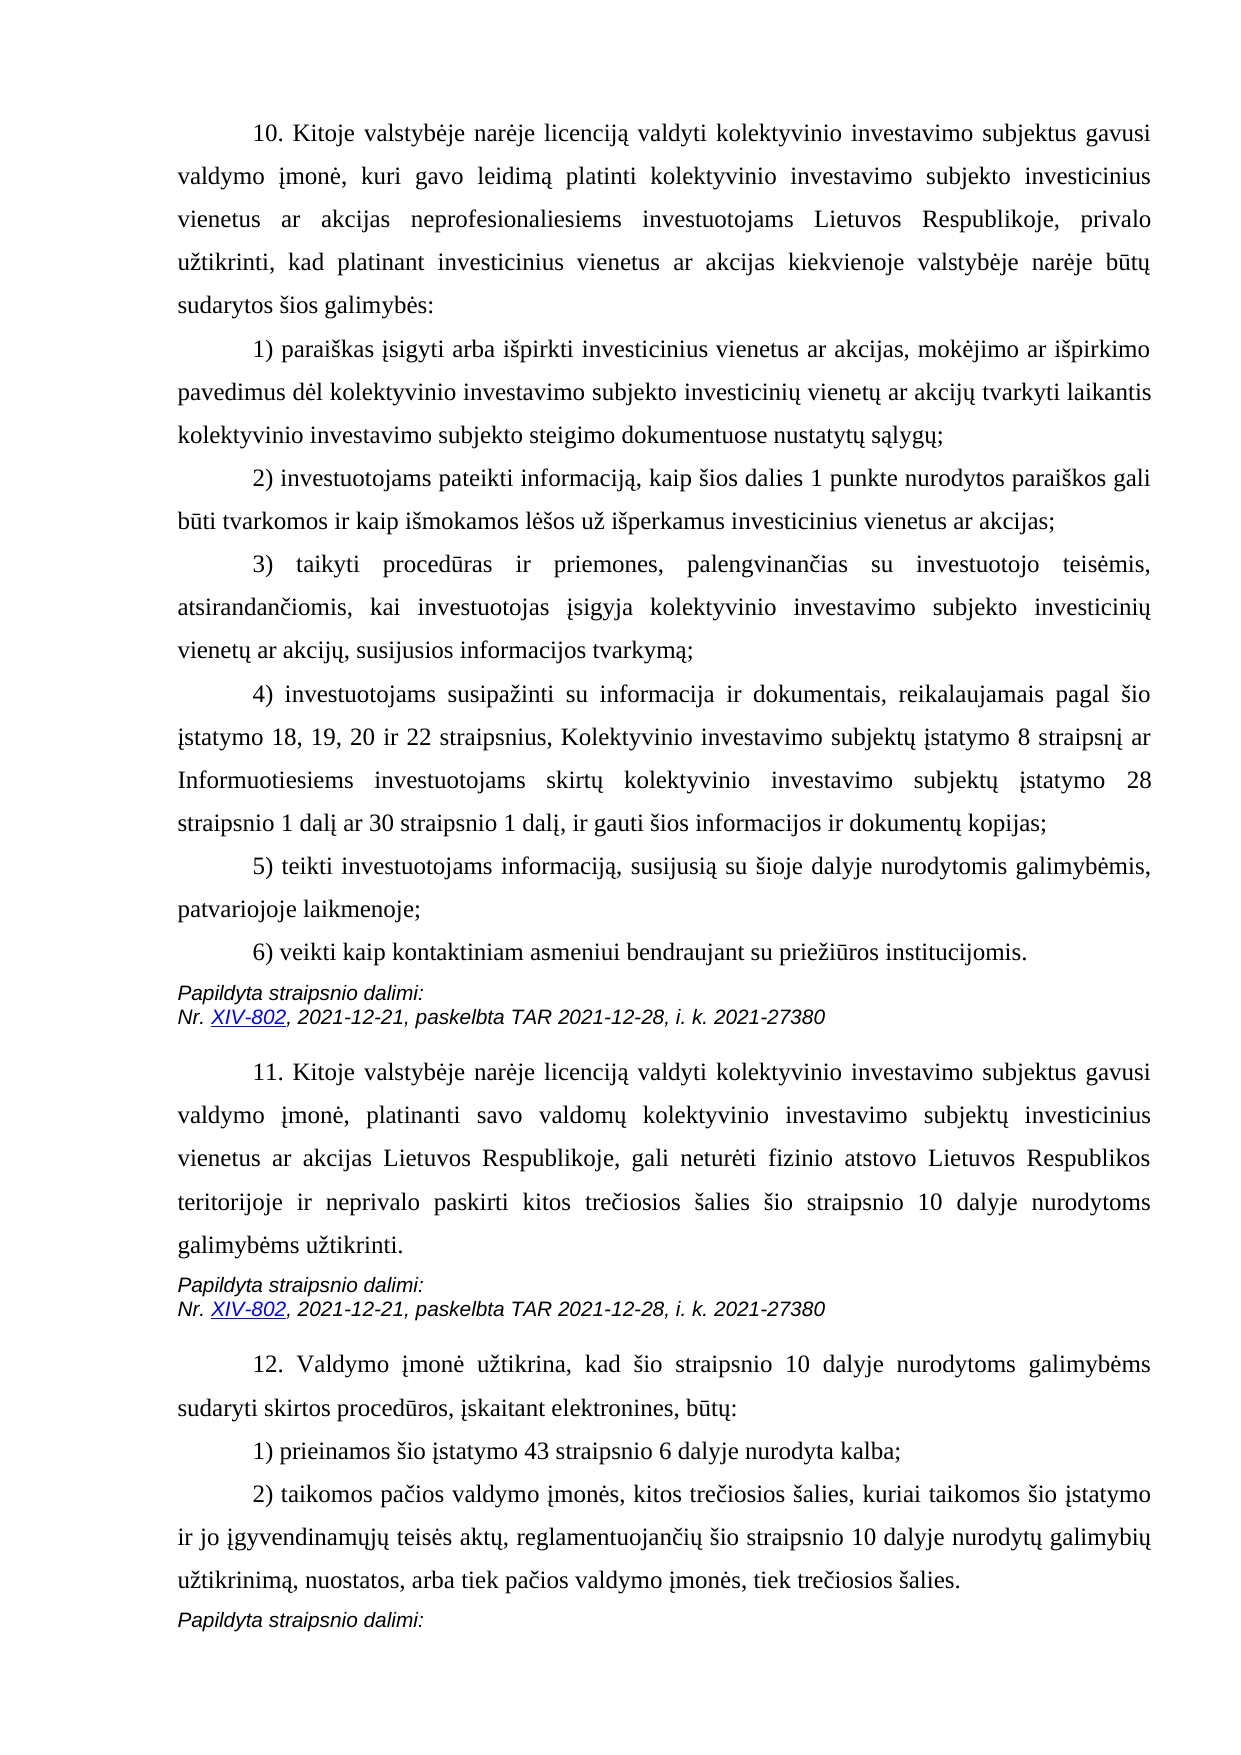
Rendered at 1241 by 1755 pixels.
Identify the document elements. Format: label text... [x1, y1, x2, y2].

text 12. Valdymo įmonė užtikrina, kad šio straipsnio 10 dalyje nurodytoms galimybėms sudaryti skirtos procedūros, įskaitant elektronines, būtų: [177, 1349, 1152, 1421]
text 5) teikti investuotojams informaciją, susijusią su šioje dalyje nurodytomis galimybėmis, patvariojoje laikmenoje; [177, 851, 1152, 923]
text 1) prieinamos šio įstatymo 43 straipsnio 6 dalyje nurodyta kalba; [177, 1436, 1152, 1464]
text Papildyta straipsnio dalimi: [177, 981, 1152, 1004]
text 4) investuotojams susipažinti su informacija ir dokumentais, reikalaujamais pagal šio įstatymo 18, 19, 20 ir 22 straipsnius, Kolektyvinio investavimo subjektų įstatymo 8 straipsnį ar Informuotiesiems investuotojams skirtų kolektyvinio investavimo subjektų įstatymo 28 straipsnio 1 dalį ar 30 straipsnio 1 dalį, ir gauti šios informacijos ir dokumentų kopijas; [177, 679, 1152, 837]
text 10. Kitoje valstybėje narėje licenciją valdyti kolektyvinio investavimo subjektus gavusi valdymo įmonė, kuri gavo leidimą platinti kolektyvinio investavimo subjekto investicinius vienetus ar akcijas neprofesionaliesiems investuotojams Lietuvos Respublikoje, privalo užtikrinti, kad platinant investicinius vienetus ar akcijas kiekvienoje valstybėje narėje būtų sudarytos šios galimybės: [177, 118, 1152, 319]
text 1) paraiškas įsigyti arba išpirkti investicinius vienetus ar akcijas, mokėjimo ar išpirkimo pavedimus dėl kolektyvinio investavimo subjekto investicinių vienetų ar akcijų tvarkyti laikantis kolektyvinio investavimo subjekto steigimo dokumentuose nustatytų sąlygų; [177, 334, 1152, 449]
text Papildyta straipsnio dalimi: [177, 1273, 1152, 1297]
text 11. Kitoje valstybėje narėje licenciją valdyti kolektyvinio investavimo subjektus gavusi valdymo įmonė, platinanti savo valdomų kolektyvinio investavimo subjektų investicinius vienetus ar akcijas Lietuvos Respublikoje, gali neturėti fizinio atstovo Lietuvos Respublikos teritorijoje ir neprivalo paskirti kitos trečiosios šalies šio straipsnio 10 dalyje nurodytoms galimybėms užtikrinti. [177, 1057, 1152, 1258]
text 3) taikyti procedūras ir priemones, palengvinančias su investuotojo teisėmis, atsirandančiomis, kai investuotojas įsigyja kolektyvinio investavimo subjekto investicinių vienetų ar akcijų, susijusios informacijos tvarkymą; [177, 549, 1152, 664]
text Nr. XIV-802, 2021-12-21, paskelbta TAR 2021-12-28, i. k. 2021-27380 [177, 1297, 1152, 1321]
text Papildyta straipsnio dalimi: [177, 1608, 1152, 1632]
text 6) veikti kaip kontaktiniam asmeniui bendraujant su priežiūros institucijomis. [177, 937, 1152, 966]
text Nr. XIV-802, 2021-12-21, paskelbta TAR 2021-12-28, i. k. 2021-27380 [177, 1004, 1152, 1028]
text 2) investuotojams pateikti informaciją, kaip šios dalies 1 punkte nurodytos paraiškos gali būti tvarkomos ir kaip išmokamos lėšos už išperkamus investicinius vienetus ar akcijas; [177, 463, 1152, 535]
text 2) taikomos pačios valdymo įmonės, kitos trečiosios šalies, kuriai taikomos šio įstatymo ir jo įgyvendinamųjų teisės aktų, reglamentuojančių šio straipsnio 10 dalyje nurodytų galimybių užtikrinimą, nuostatos, arba tiek pačios valdymo įmonės, tiek trečiosios šalies. [177, 1479, 1152, 1594]
